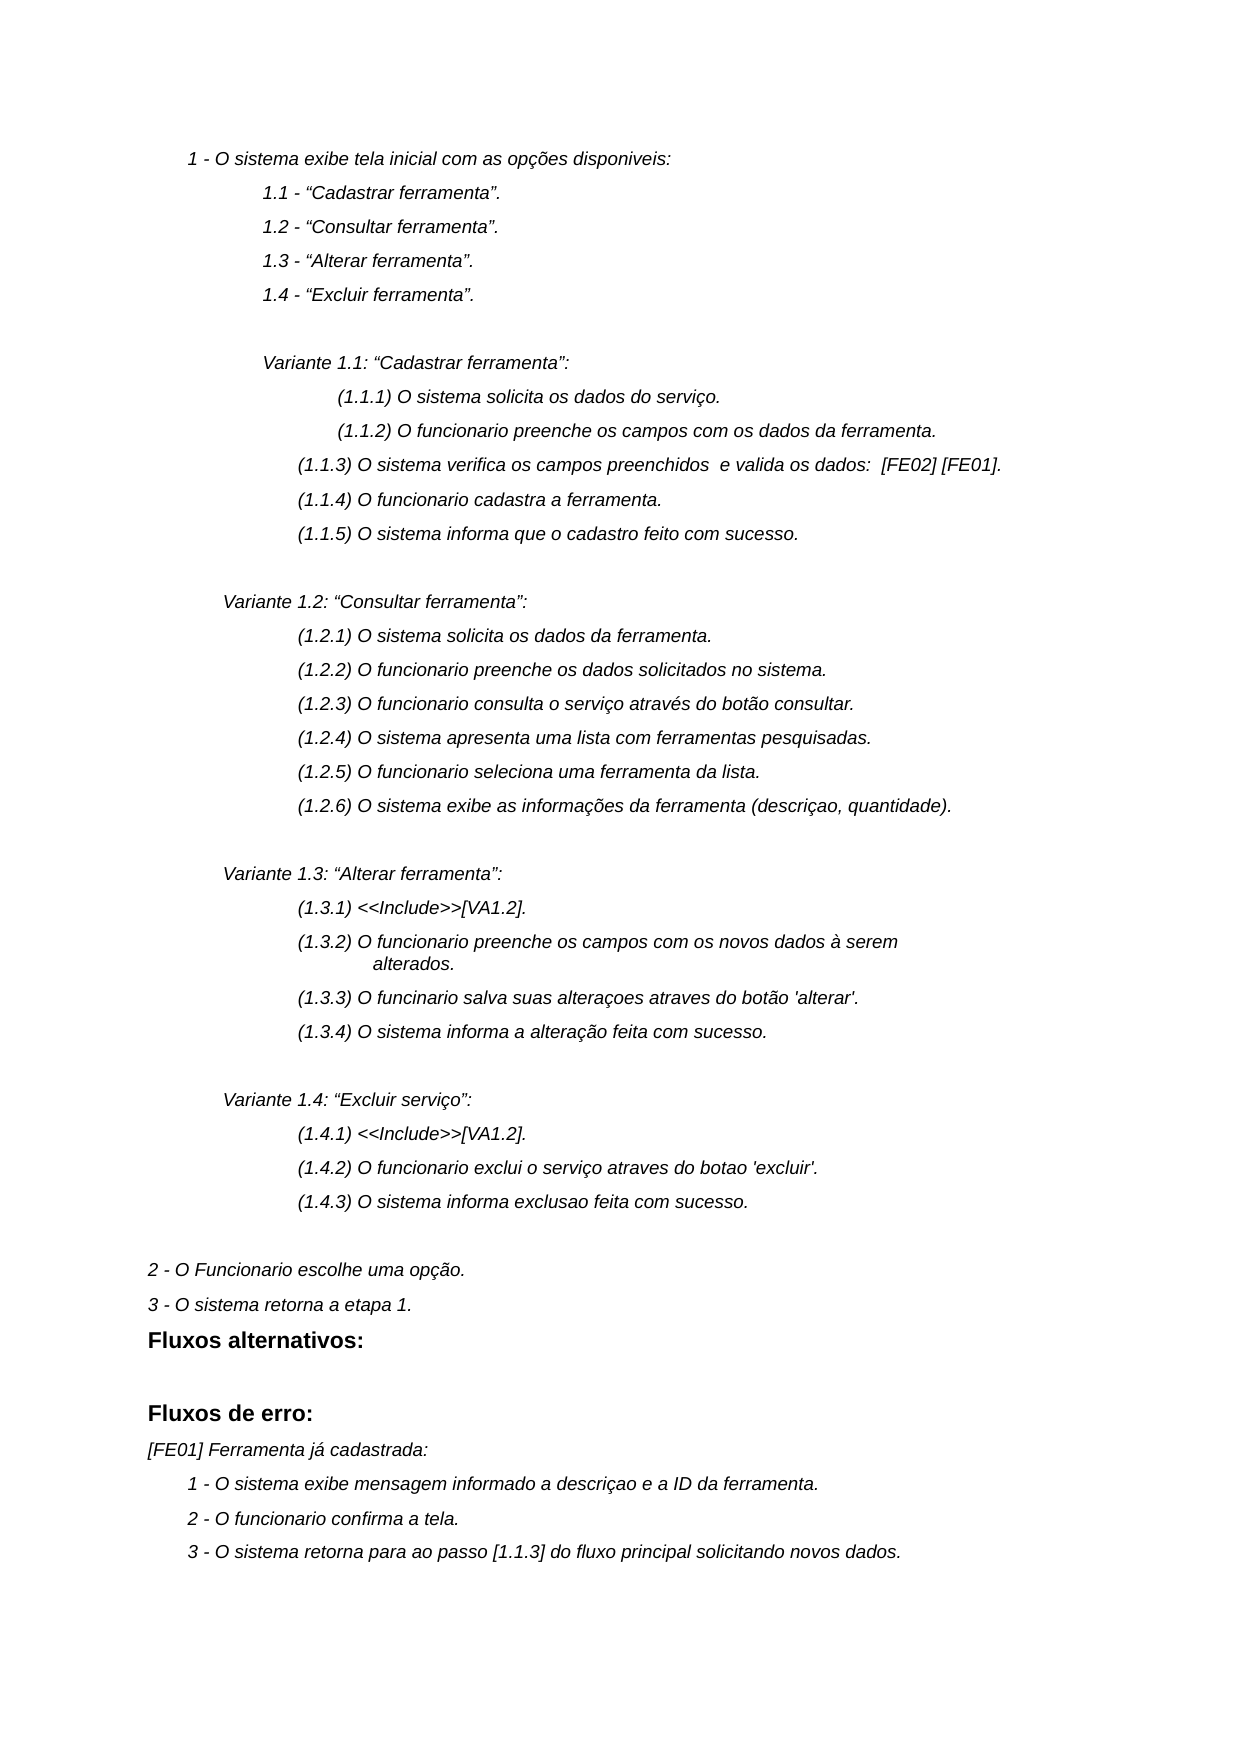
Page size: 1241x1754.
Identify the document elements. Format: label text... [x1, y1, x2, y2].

text Variante 1.1: “Cadastrar ferramenta”: [187, 352, 1092, 374]
text 1 - O sistema exibe mensagem informado a descriçao e a ID da ferramenta. [187, 1473, 1092, 1495]
text (1.4.1) <<Include>>[VA1.2]. [148, 1123, 1092, 1144]
text (1.3.2) O funcionario preenche os campos com os novos dados à serem alterados. [148, 931, 1092, 974]
text 1.3 - “Alterar ferramenta”. [187, 250, 1092, 271]
text 3 - O sistema retorna para ao passo [1.1.3] do fluxo principal solicitando novos dados. [187, 1541, 1092, 1563]
text 1.1 - “Cadastrar ferramenta”. [187, 182, 1092, 203]
text (1.4.3) O sistema informa exclusao feita com sucesso. [148, 1191, 1092, 1213]
text Fluxos alternativos: [148, 1327, 1092, 1354]
text Variante 1.4: “Excluir serviço”: [148, 1089, 1092, 1111]
text (1.3.4) O sistema informa a alteração feita com sucesso. [148, 1021, 1092, 1042]
text Variante 1.2: “Consultar ferramenta”: [148, 591, 1092, 612]
text 1 - O sistema exibe tela inicial com as opções disponiveis: [187, 148, 1092, 169]
text (1.1.1) O sistema solicita os dados do serviço. [187, 386, 1092, 408]
text (1.2.1) O sistema solicita os dados da ferramenta. [148, 624, 1092, 646]
text 2 - O funcionario confirma a tela. [187, 1507, 1092, 1529]
text [FE01] Ferramenta já cadastrada: [148, 1439, 1092, 1461]
text (1.1.3) O sistema verifica os campos preenchidos e valida os dados: [FE02] [FE01]. [148, 454, 1092, 476]
text 2 - O Funcionario escolhe uma opção. [148, 1259, 1092, 1281]
text Variante 1.3: “Alterar ferramenta”: [148, 863, 1092, 884]
text 1.2 - “Consultar ferramenta”. [187, 216, 1092, 237]
text Fluxos de erro: [148, 1400, 1092, 1427]
text (1.2.5) O funcionario seleciona uma ferramenta da lista. [148, 761, 1092, 782]
text (1.2.6) O sistema exibe as informações da ferramenta (descriçao, quantidade). [148, 795, 1092, 816]
text (1.1.5) O sistema informa que o cadastro feito com sucesso. [148, 522, 1092, 544]
text 3 - O sistema retorna a etapa 1. [148, 1293, 1092, 1315]
text (1.1.4) O funcionario cadastra a ferramenta. [148, 488, 1092, 510]
text (1.4.2) O funcionario exclui o serviço atraves do botao 'excluir'. [148, 1157, 1092, 1179]
text (1.2.3) O funcionario consulta o serviço através do botão consultar. [148, 693, 1092, 714]
text (1.3.3) O funcinario salva suas alteraçoes atraves do botão 'alterar'. [148, 987, 1092, 1008]
text 1.4 - “Excluir ferramenta”. [187, 284, 1092, 306]
text (1.3.1) <<Include>>[VA1.2]. [148, 897, 1092, 919]
text (1.2.4) O sistema apresenta uma lista com ferramentas pesquisadas. [148, 727, 1092, 748]
text (1.2.2) O funcionario preenche os dados solicitados no sistema. [148, 659, 1092, 680]
text (1.1.2) O funcionario preenche os campos com os dados da ferramenta. [187, 420, 1092, 442]
